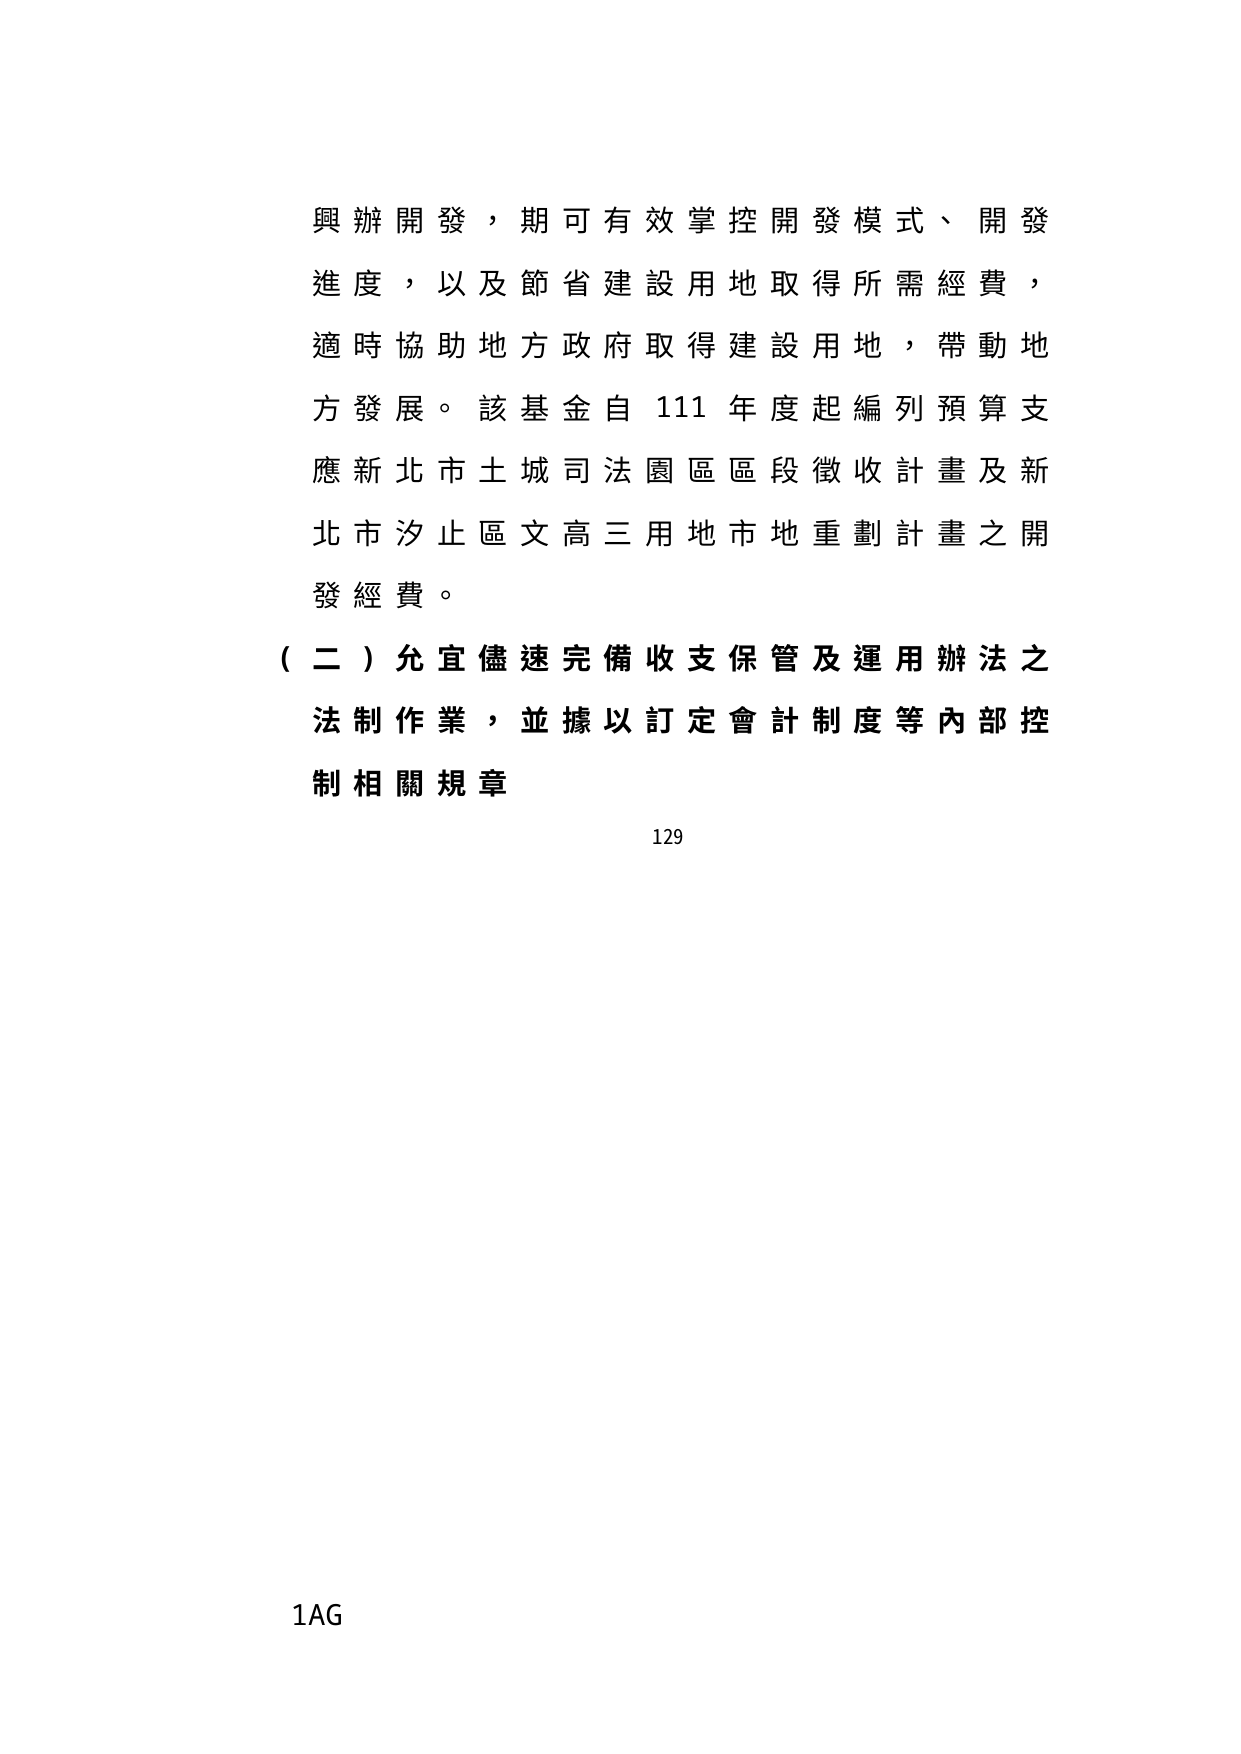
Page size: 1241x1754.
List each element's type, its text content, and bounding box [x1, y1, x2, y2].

text 興辦開發，期可有效掌控開發模式、開發進度，以及節省建設用地取得所需經費，適時協助地方政府取得建設用地，帶動地方發展。該基金自111年度起編列預算支應新北市土城司法園區區段徵收計畫及新北市汐止區文高三用地市地重劃計畫之開發經費。 [269, 177, 1056, 615]
text (二)允宜儘速完備收支保管及運用辦法之法制作業，並據以訂定會計制度等內部控制相關規章 [240, 615, 1056, 802]
